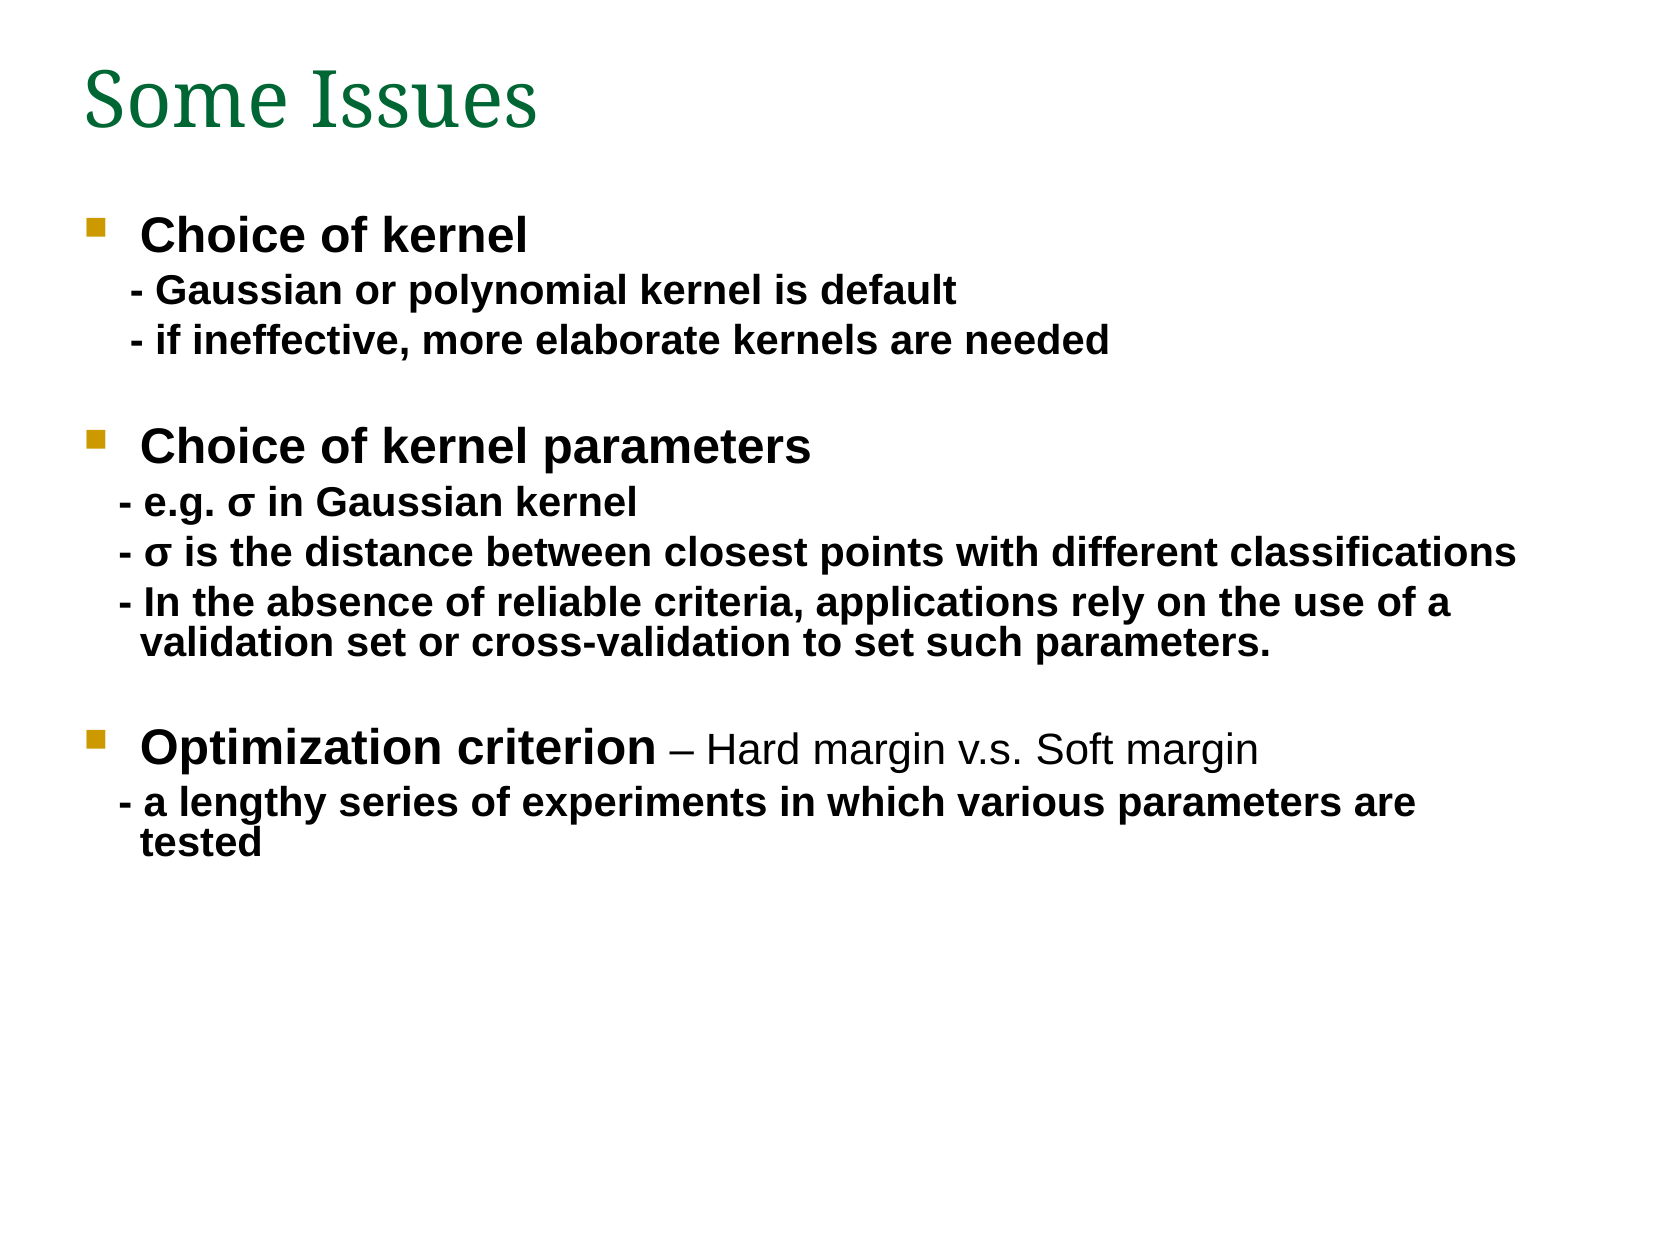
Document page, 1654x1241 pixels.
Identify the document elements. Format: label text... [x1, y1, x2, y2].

text_box Some Issues [68, 41, 1558, 171]
text_box Choice of kernel - Gaussian or polynomial kernel is default - if ineffective, more elaborate kernels are needed Choice of kernel parameters - e.g. σ in Gaussian kernel - σ is the distance between closest points with different classifications - In the absence of reliable criteria, applications rely on the use of a validation set or cross-validation to set such parameters. Optimization criterion – Hard margin v.s. Soft margin - a lengthy series of experiments in which various parameters are tested [68, 206, 1558, 1158]
